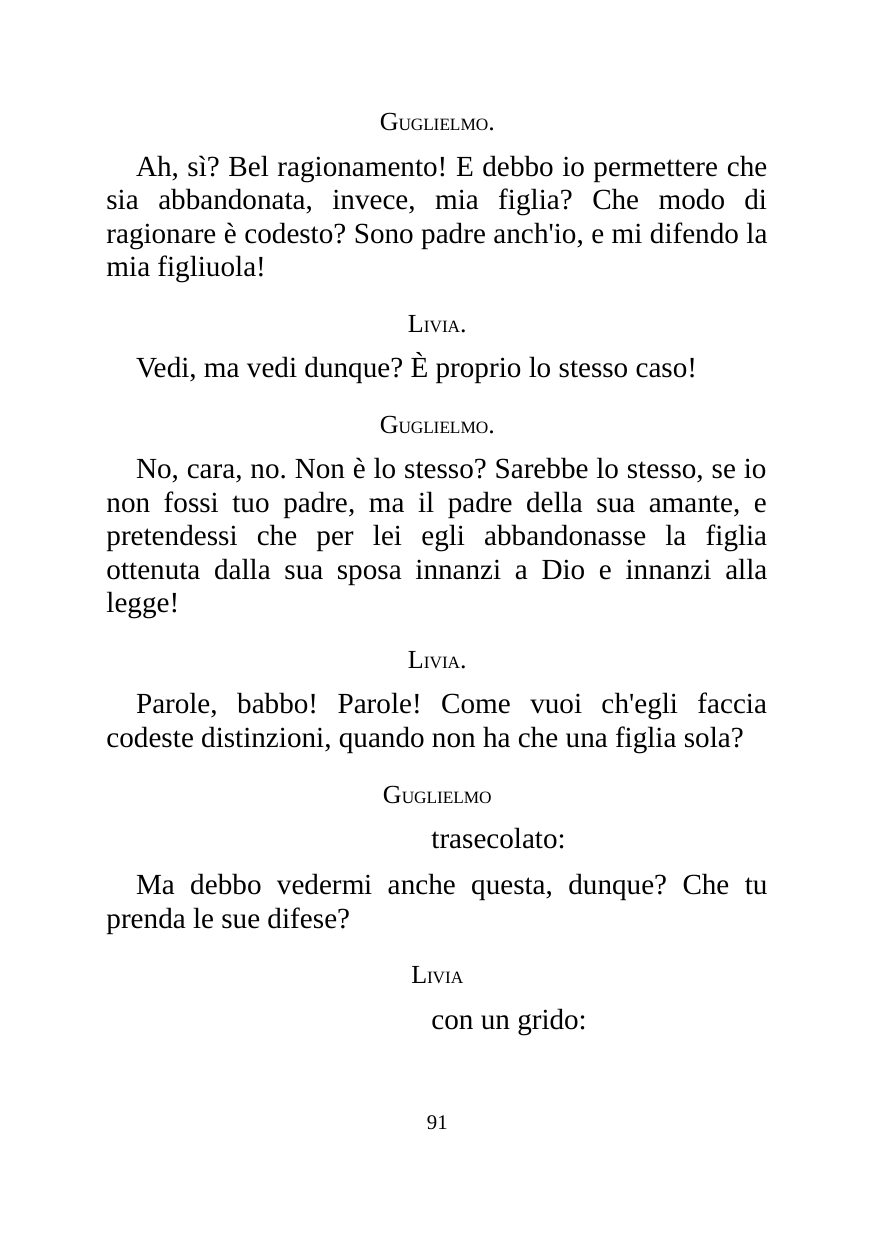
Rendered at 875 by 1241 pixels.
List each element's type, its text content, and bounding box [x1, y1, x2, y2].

text trasecolato: [402, 821, 768, 855]
text Ah, sì? Bel ragionamento! E debbo io permettere che sia abbandonata, invece, mia figlia? Che modo di ragionare è codesto? Sono padre anch'io, e mi difendo la mia figliuola! [106, 149, 768, 283]
text Livia [106, 959, 768, 989]
text Livia. [106, 308, 768, 338]
text Guglielmo [106, 779, 768, 809]
text con un grido: [402, 1002, 768, 1035]
text Guglielmo. [106, 106, 768, 136]
text Guglielmo. [106, 409, 768, 439]
text No, cara, no. Non è lo stesso? Sarebbe lo stesso, se io non fossi tuo padre, ma il padre della sua amante, e pretendessi che per lei egli abbandonasse la figlia ottenuta dalla sua sposa innanzi a Dio e innanzi alla legge! [106, 451, 768, 619]
text Vedi, ma vedi dunque? È proprio lo stesso caso! [106, 350, 768, 384]
text Livia. [106, 644, 768, 674]
text Ma debbo vedermi anche questa, dunque? Che tu prenda le sue difese? [106, 867, 768, 934]
text Parole, babbo! Parole! Come vuoi ch'egli faccia codeste distinzioni, quando non ha che una figlia sola? [106, 687, 768, 754]
